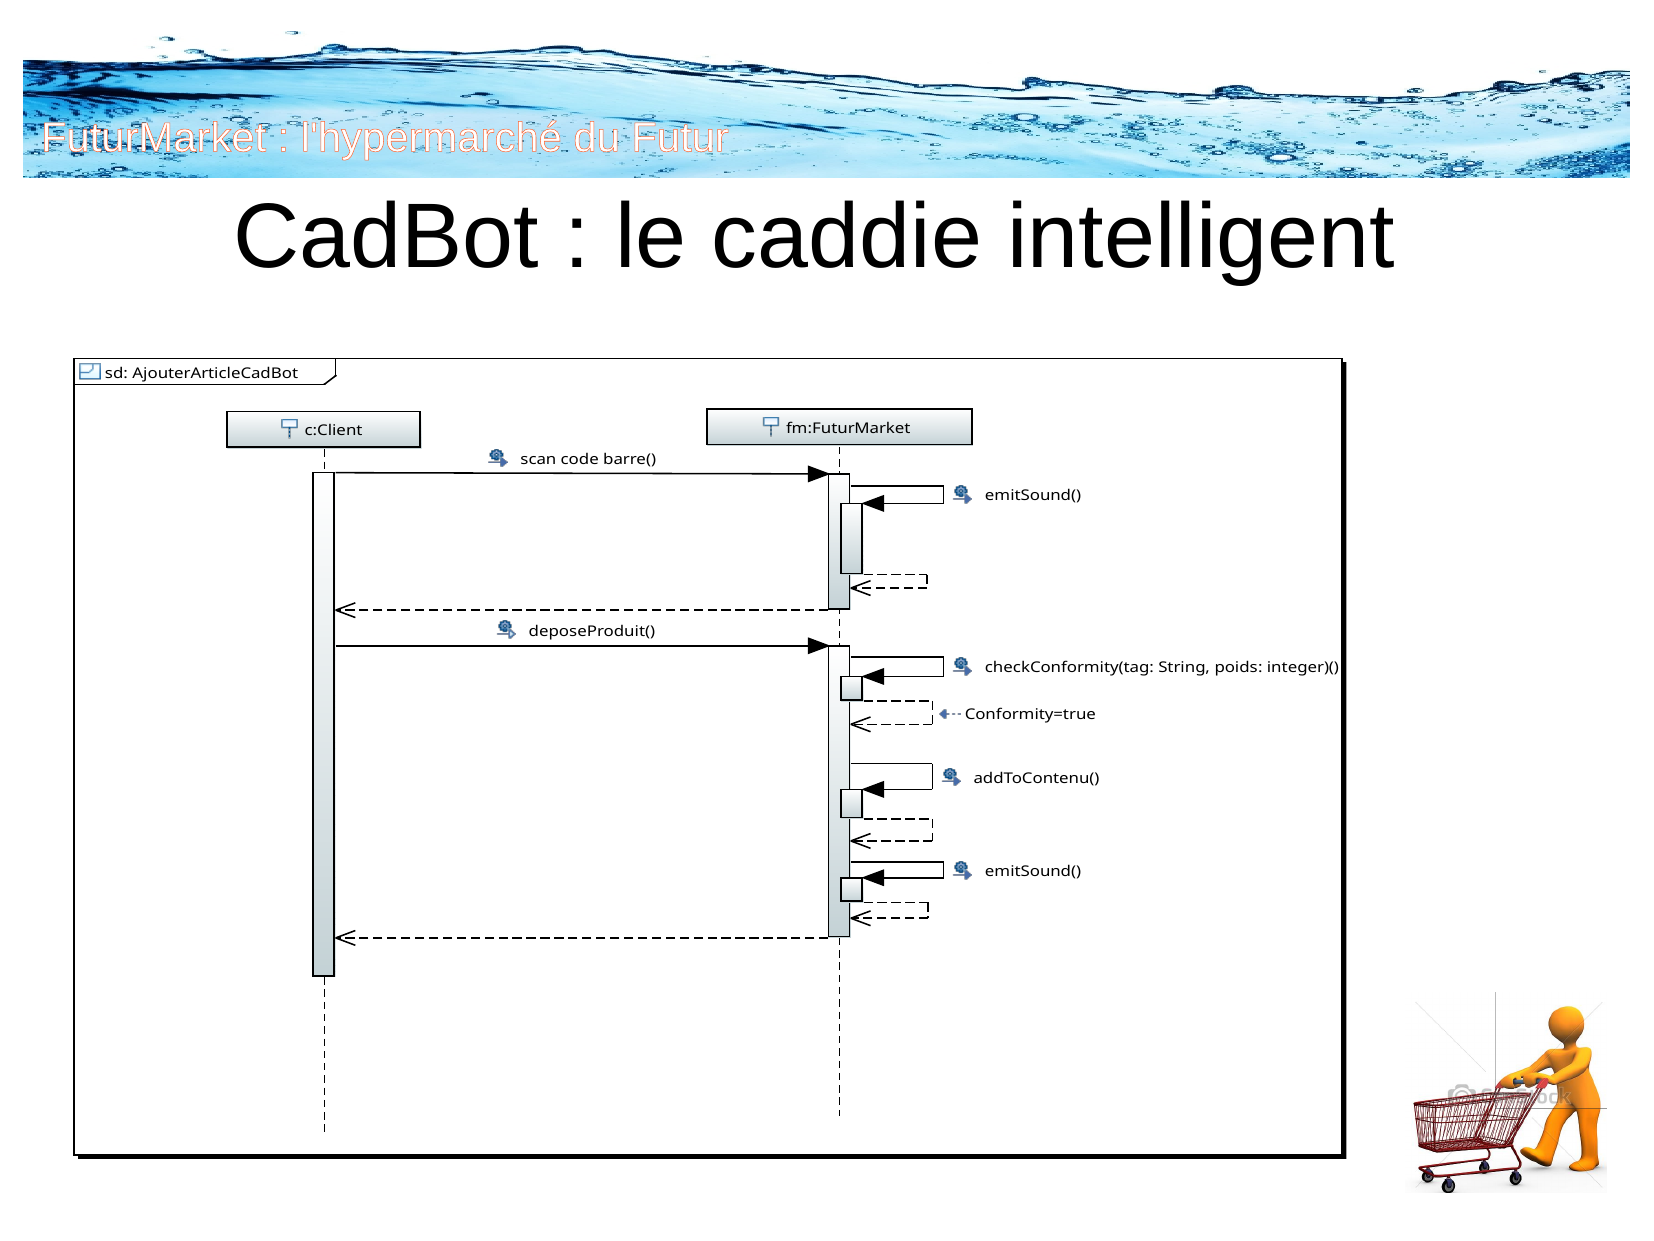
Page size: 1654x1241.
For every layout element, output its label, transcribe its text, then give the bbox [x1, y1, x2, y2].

picture [23, 23, 1630, 178]
picture [1405, 992, 1607, 1193]
picture [59, 345, 1359, 1170]
title CadBot : le caddie intelligent [23, 183, 1607, 287]
